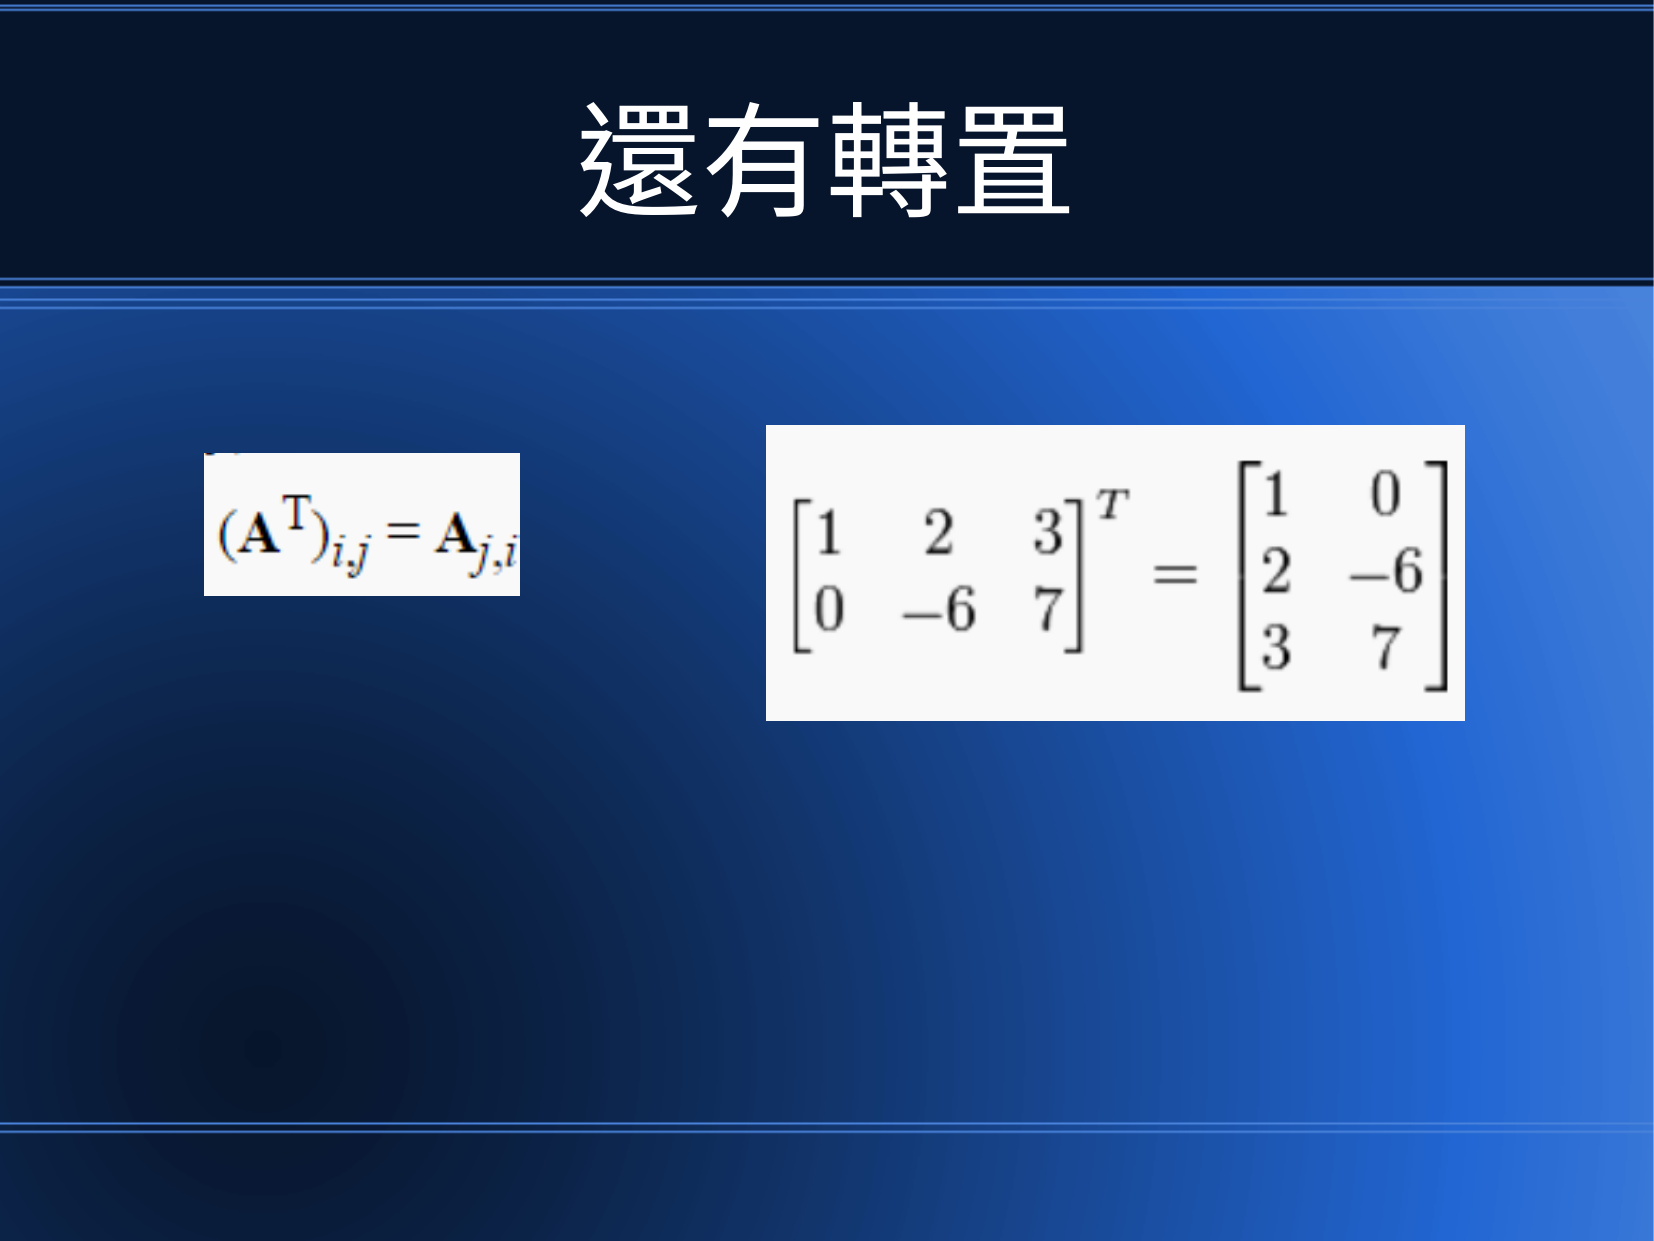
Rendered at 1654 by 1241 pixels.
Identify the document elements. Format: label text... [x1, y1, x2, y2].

title 還有轉置 [82, 49, 1571, 257]
picture [0, 0, 1654, 1241]
